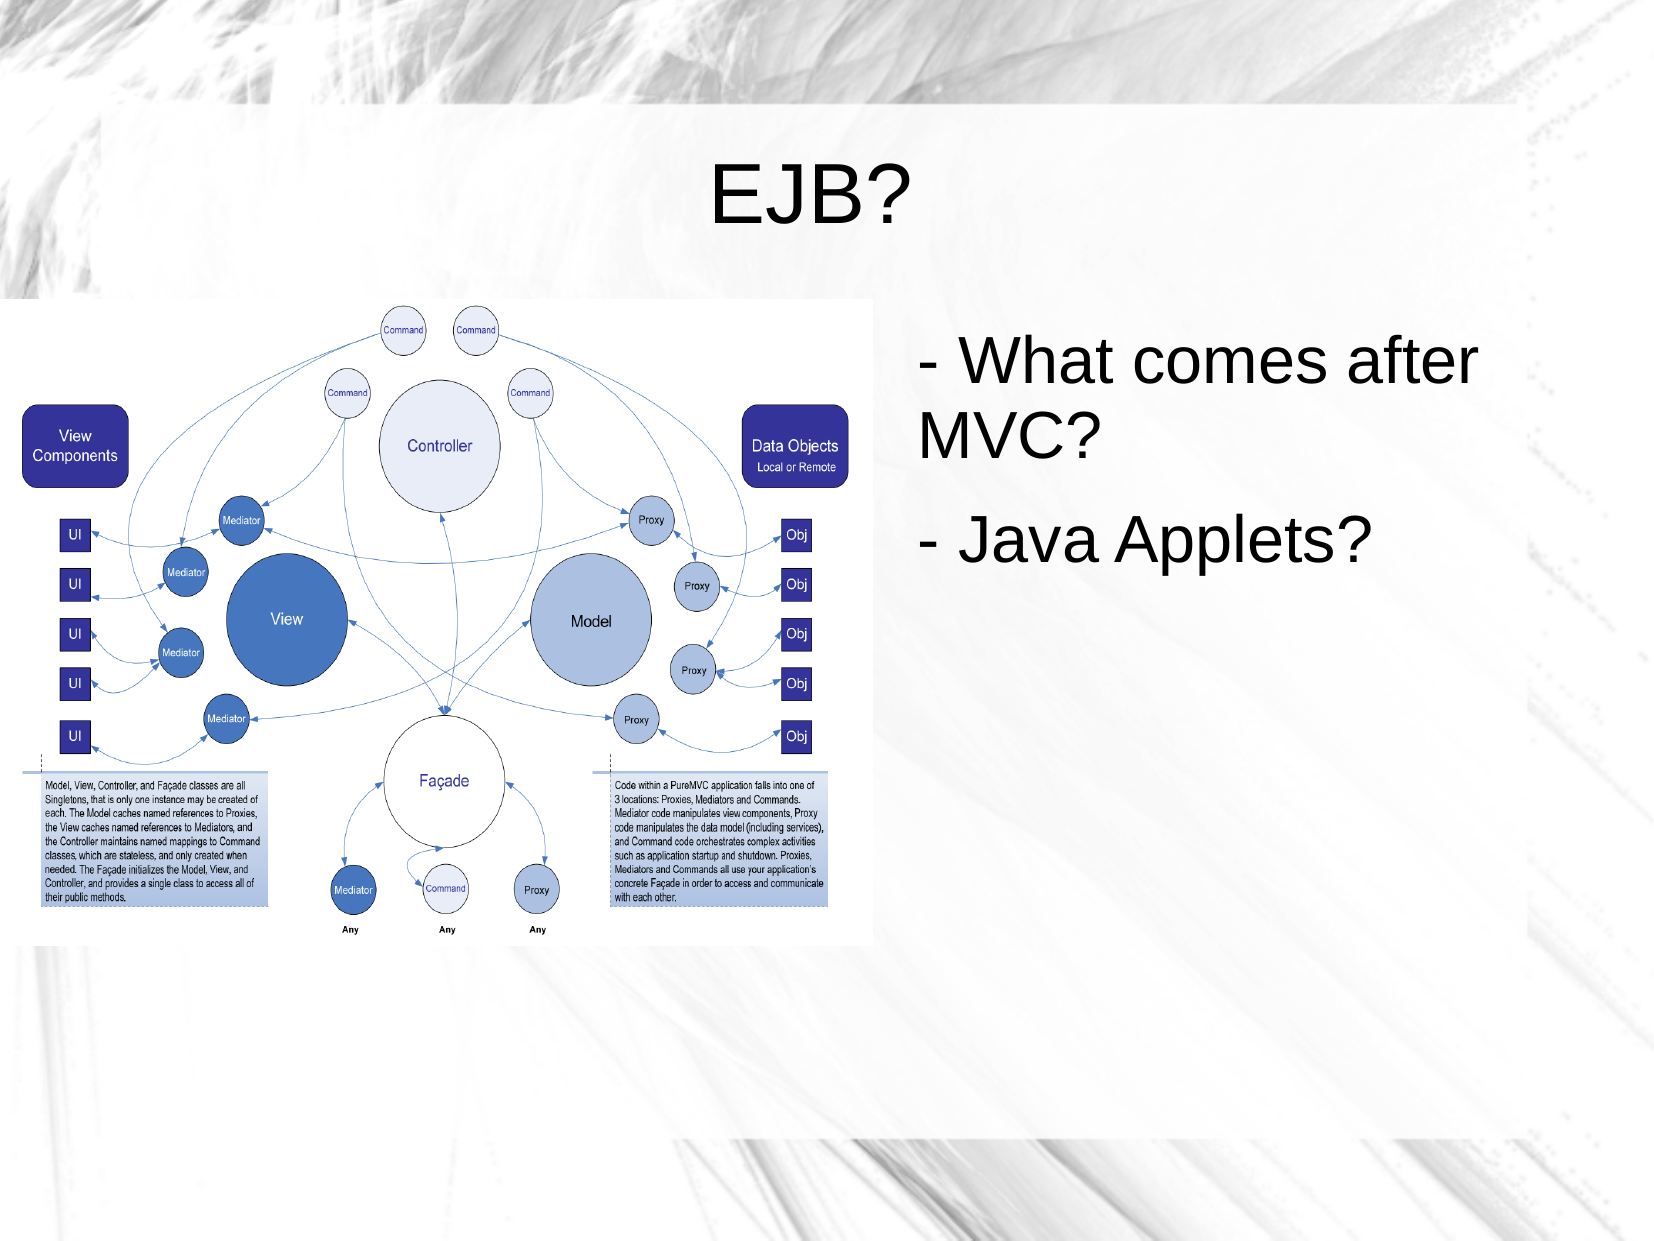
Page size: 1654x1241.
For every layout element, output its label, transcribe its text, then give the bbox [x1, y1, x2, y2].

picture [0, 0, 1654, 1241]
title EJB? [118, 112, 1505, 279]
list - What comes after MVC? - Java Applets? [861, 319, 1570, 1044]
